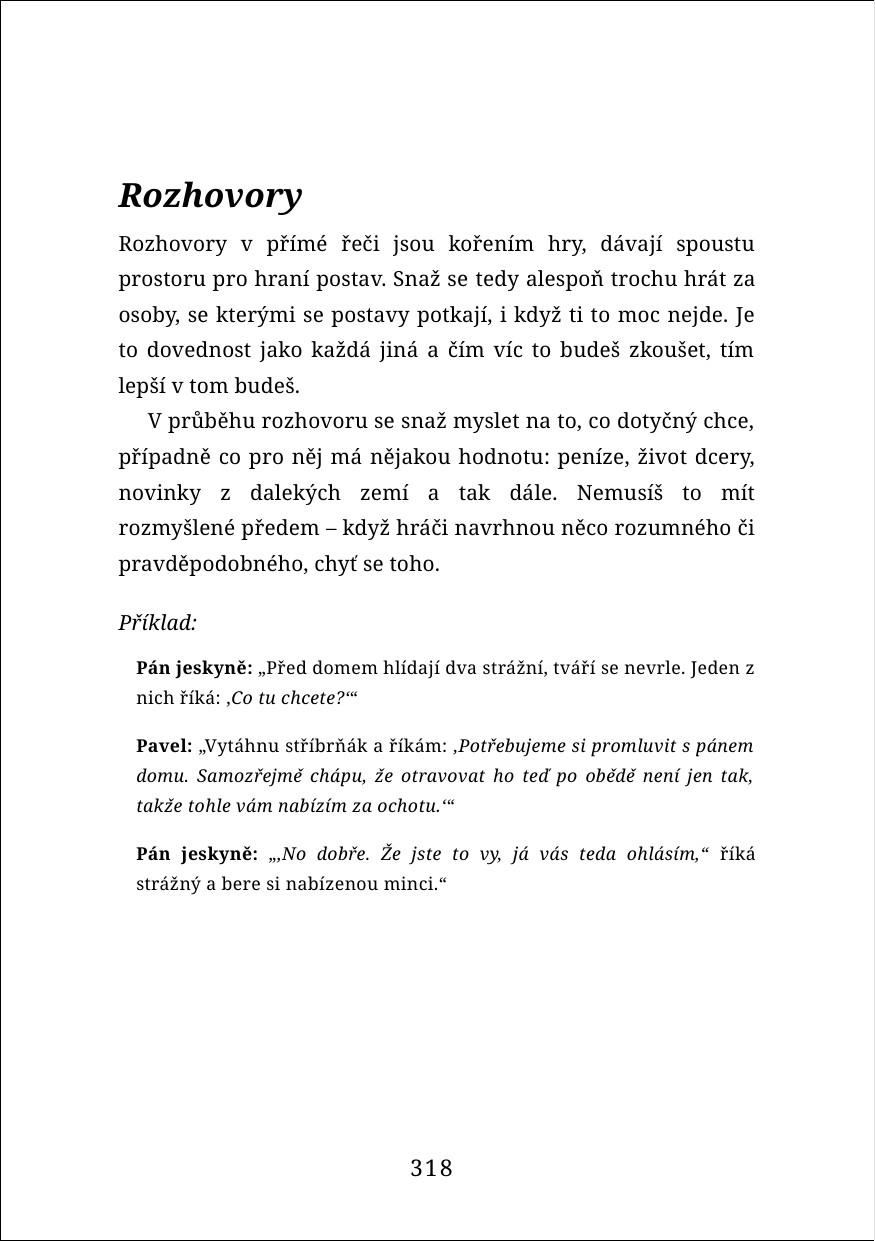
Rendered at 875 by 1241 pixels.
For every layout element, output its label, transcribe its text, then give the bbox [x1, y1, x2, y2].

text Rozhovory v přímé řeči jsou kořením hry, dávají spoustu prostoru pro hraní postav. Snaž se tedy alespoň trochu hrát za osoby, se kterými se postavy potkají, i když ti to moc nejde. Je to dovednost jako každá jiná a čím víc to budeš zkoušet, tím lepší v tom budeš. V průběhu rozhovoru se snaž myslet na to, co dotyčný chce, případně co pro něj má nějakou hodnotu: peníze, život dcery, novinky z dalekých zemí a tak dále. Nemusíš to mít rozmyšlené předem – když hráči navrhnou něco rozumného či pravděpodobného, chyť se toho. [118, 229, 756, 577]
text Příklad: [118, 608, 756, 636]
text Pavel: „Vytáhnu stříbrňák a říkám: ‚Potřebujeme si promluvit s pánem domu. Samozřejmě chápu, že otravovat ho teď po obědě není jen tak, takže tohle vám nabízím za ochotu.‘“ [136, 733, 756, 818]
subtitle Rozhovory [118, 172, 756, 217]
text Pán jeskyně: „Před domem hlídají dva strážní, tváří se nevrle. Jeden z nich říká: ‚Co tu chcete?‘“ [136, 655, 756, 709]
text Pán jeskyně: „‚No dobře. Že jste to vy, já vás teda ohlásím,“ říká strážný a bere si nabízenou minci.“ [136, 842, 756, 896]
